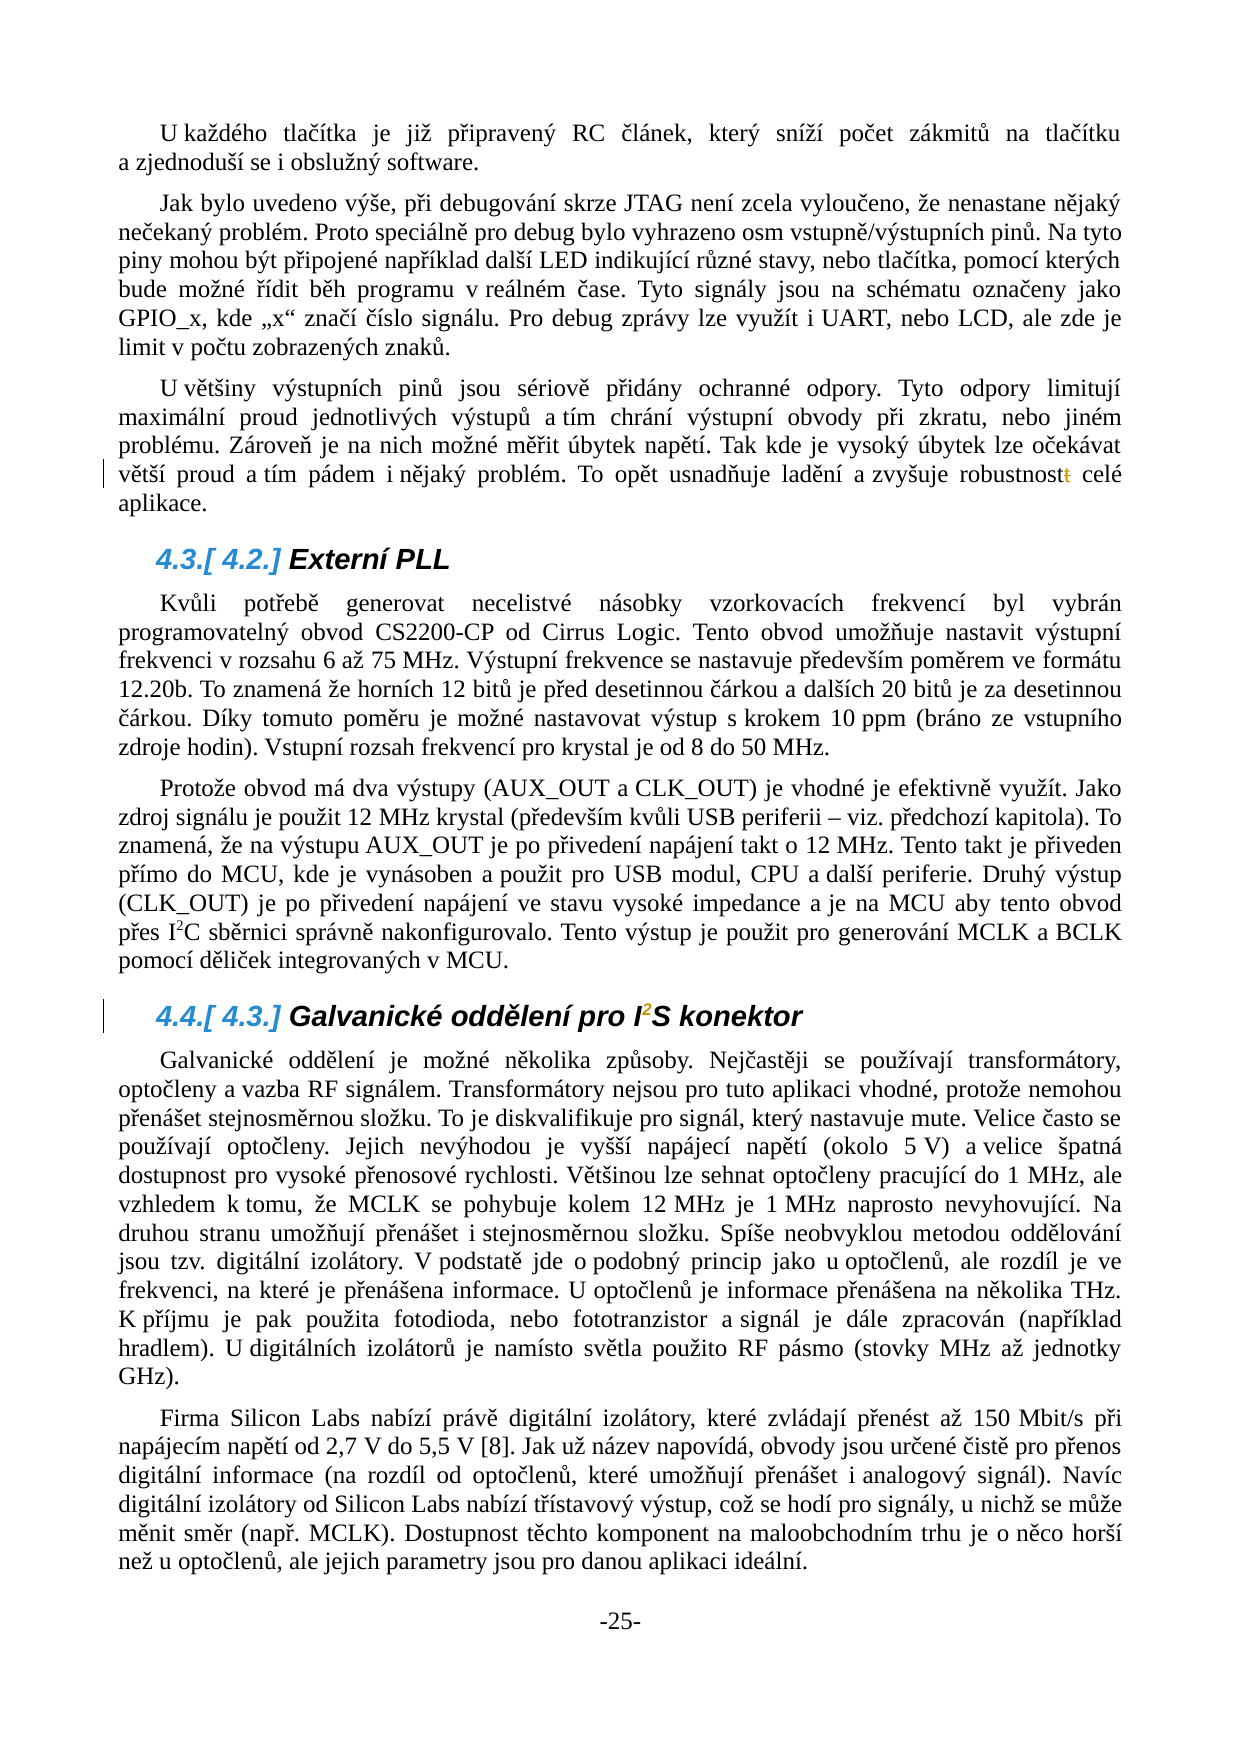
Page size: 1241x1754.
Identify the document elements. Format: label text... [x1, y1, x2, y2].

text Kvůli potřebě generovat necelistvé násobky vzorkovacích frekvencí byl vybrán programovatelný obvod CS2200-CP od Cirrus Logic. Tento obvod umožňuje nastavit výstupní frekvenci v rozsahu 6 až 75 MHz. Výstupní frekvence se nastavuje především poměrem ve formátu 12.20b. To znamená že horních 12 bitů je před desetinnou čárkou a dalších 20 bitů je za desetinnou čárkou. Díky tomuto poměru je možné nastavovat výstup s krokem 10 ppm (bráno ze vstupního zdroje hodin). Vstupní rozsah frekvencí pro krystal je od 8 do 50 MHz. [118, 588, 1122, 760]
text Jak bylo uvedeno výše, při debugování skrze JTAG není zcela vyloučeno, že nenastane nějaký nečekaný problém. Proto speciálně pro debug bylo vyhrazeno osm vstupně/výstupních pinů. Na tyto piny mohou být připojené například další LED indikující různé stavy, nebo tlačítka, pomocí kterých bude možné řídit běh programu v reálném čase. Tyto signály jsou na schématu označeny jako GPIO_x, kde „x“ značí číslo signálu. Pro debug zprávy lze využít i UART, nebo LCD, ale zde je limit v počtu zobrazených znaků. [118, 188, 1122, 361]
text Firma Silicon Labs nabízí právě digitální izolátory, které zvládají přenést až 150 Mbit/s při napájecím napětí od 2,7 V do 5,5 V [8]. Jak už název napovídá, obvody jsou určené čistě pro přenos digitální informace (na rozdíl od optočlenů, které umožňují přenášet i analogový signál). Navíc digitální izolátory od Silicon Labs nabízí třístavový výstup, což se hodí pro signály, u nichž se může měnit směr (např. MCLK). Dostupnost těchto komponent na maloobchodním trhu je o něco horší než u optočlenů, ale jejich parametry jsou pro danou aplikaci ideální. [118, 1403, 1122, 1575]
subtitle Externí PLL [148, 542, 1122, 575]
text Protože obvod má dva výstupy (AUX_OUT a CLK_OUT) je vhodné je efektivně využít. Jako zdroj signálu je použit 12 MHz krystal (především kvůli USB periferii – viz. předchozí kapitola). To znamená, že na výstupu AUX_OUT je po přivedení napájení takt o 12 MHz. Tento takt je přiveden přímo do MCU, kde je vynásoben a použit pro USB modul, CPU a další periferie. Druhý výstup (CLK_OUT) je po přivedení napájení ve stavu vysoké impedance a je na MCU aby tento obvod přes I2C sběrnici správně nakonfigurovalo. Tento výstup je použit pro generování MCLK a BCLK pomocí děliček integrovaných v MCU. [118, 773, 1122, 974]
subtitle Galvanické oddělení pro I2S konektor [148, 999, 1122, 1033]
text Galvanické oddělení je možné několika způsoby. Nejčastěji se používají transformátory, optočleny a vazba RF signálem. Transformátory nejsou pro tuto aplikaci vhodné, protože nemohou přenášet stejnosměrnou složku. To je diskvalifikuje pro signál, který nastavuje mute. Velice často se používají optočleny. Jejich nevýhodou je vyšší napájecí napětí (okolo 5 V) a velice špatná dostupnost pro vysoké přenosové rychlosti. Většinou lze sehnat optočleny pracující do 1 MHz, ale vzhledem k tomu, že MCLK se pohybuje kolem 12 MHz je 1 MHz naprosto nevyhovující. Na druhou stranu umožňují přenášet i stejnosměrnou složku. Spíše neobvyklou metodou oddělování jsou tzv. digitální izolátory. V podstatě jde o podobný princip jako u optočlenů, ale rozdíl je ve frekvenci, na které je přenášena informace. U optočlenů je informace přenášena na několika THz. K příjmu je pak použita fotodioda, nebo fototranzistor a signál je dále zpracován (například hradlem). U digitálních izolátorů je namísto světla použito RF pásmo (stovky MHz až jednotky GHz). [118, 1045, 1122, 1390]
text U každého tlačítka je již připravený RC článek, který sníží počet zákmitů na tlačítku a zjednoduší se i obslužný software. [118, 118, 1122, 176]
text U většiny výstupních pinů jsou sériově přidány ochranné odpory. Tyto odpory limitují maximální proud jednotlivých výstupů a tím chrání výstupní obvody při zkratu, nebo jiném problému. Zároveň je na nich možné měřit úbytek napětí. Tak kde je vysoký úbytek lze očekávat větší proud a tím pádem i nějaký problém. To opět usnadňuje ladění a zvyšuje robustnost celé aplikace. [118, 373, 1122, 517]
